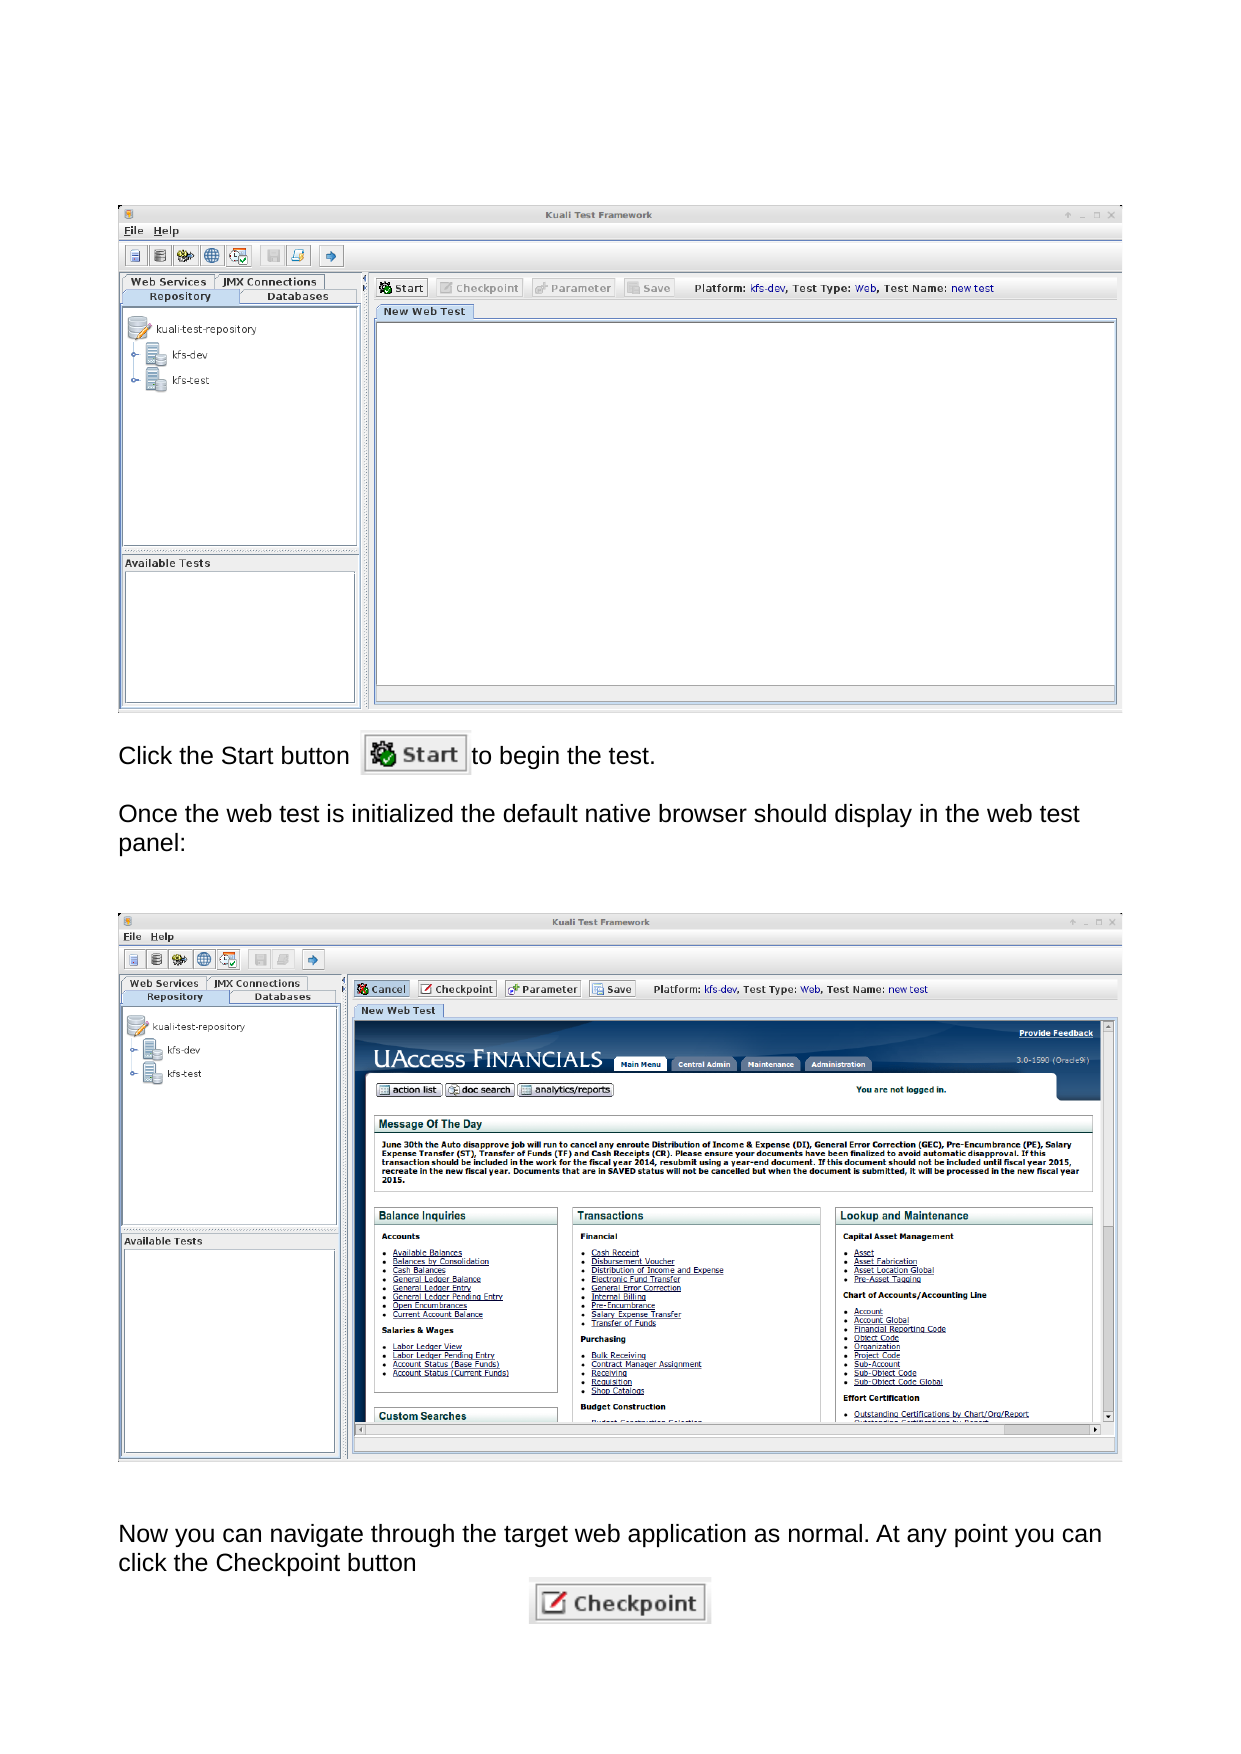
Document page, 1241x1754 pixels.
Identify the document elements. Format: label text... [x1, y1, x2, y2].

picture [528, 1577, 712, 1624]
text to begin the test. [472, 741, 1122, 770]
text Now you can navigate through the target web application as normal. At any point you can click the Checkpoint button [118, 1519, 1122, 1577]
text Click the Start button [118, 741, 360, 770]
picture [118, 913, 1123, 1462]
picture [118, 205, 1123, 713]
text Once the web test is initialized the default native browser should display in the web test panel: [118, 799, 1122, 856]
picture [360, 730, 472, 775]
